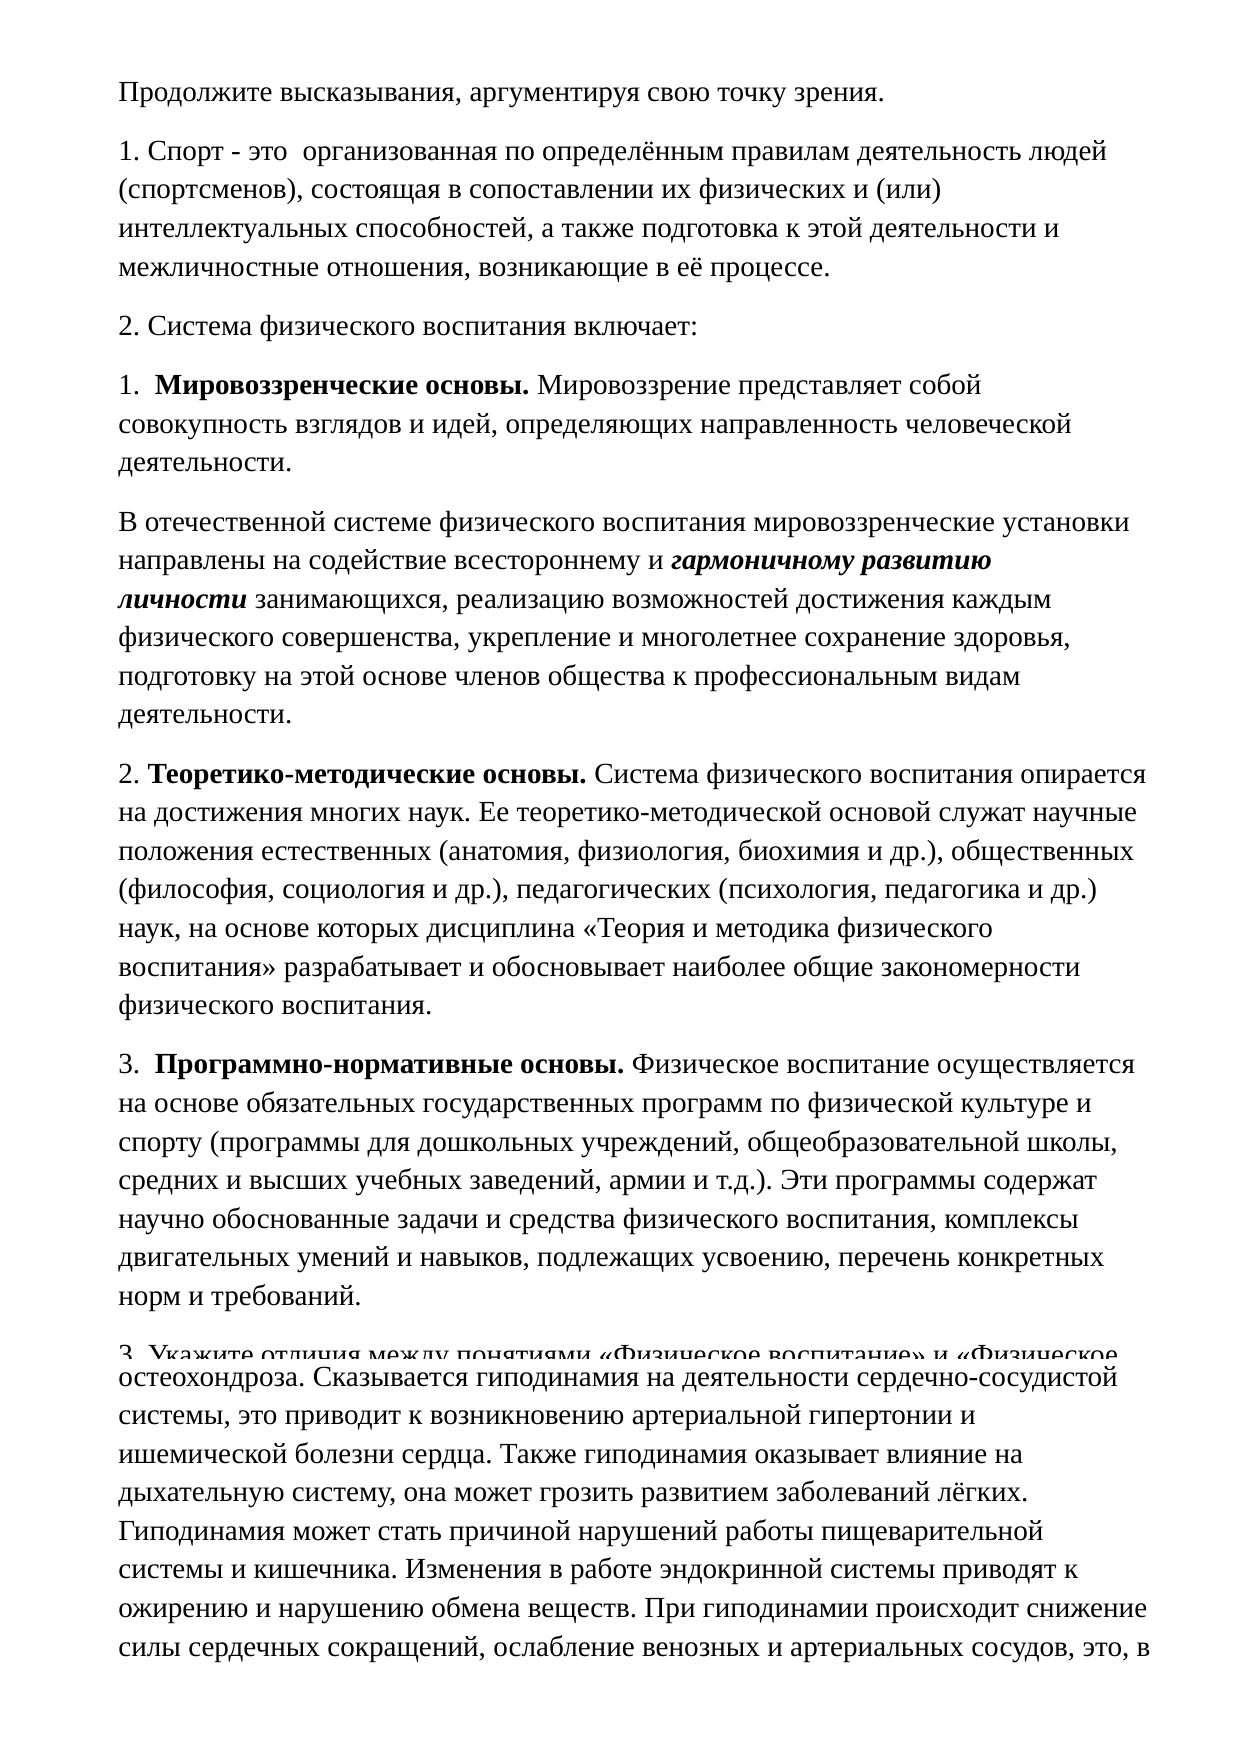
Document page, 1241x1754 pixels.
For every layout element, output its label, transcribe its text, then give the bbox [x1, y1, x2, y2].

text остеохондроза. Сказывается гиподинамия на деятельности сердечно-сосудистой системы, это приводит к возникновению артериальной гипертонии и ишемической болезни сердца. Также гиподинамия оказывает влияние на дыхательную систему, она может грозить развитием заболеваний лёгких. Гиподинамия может стать причиной нарушений работы пищеварительной системы и кишечника. Изменения в работе эндокринной системы приводят к ожирению и нарушению обмена веществ. При гиподинамии происходит снижение силы сердечных сокращений, ослабление венозных и артериальных сосудов, это, в [118, 1359, 1152, 1662]
